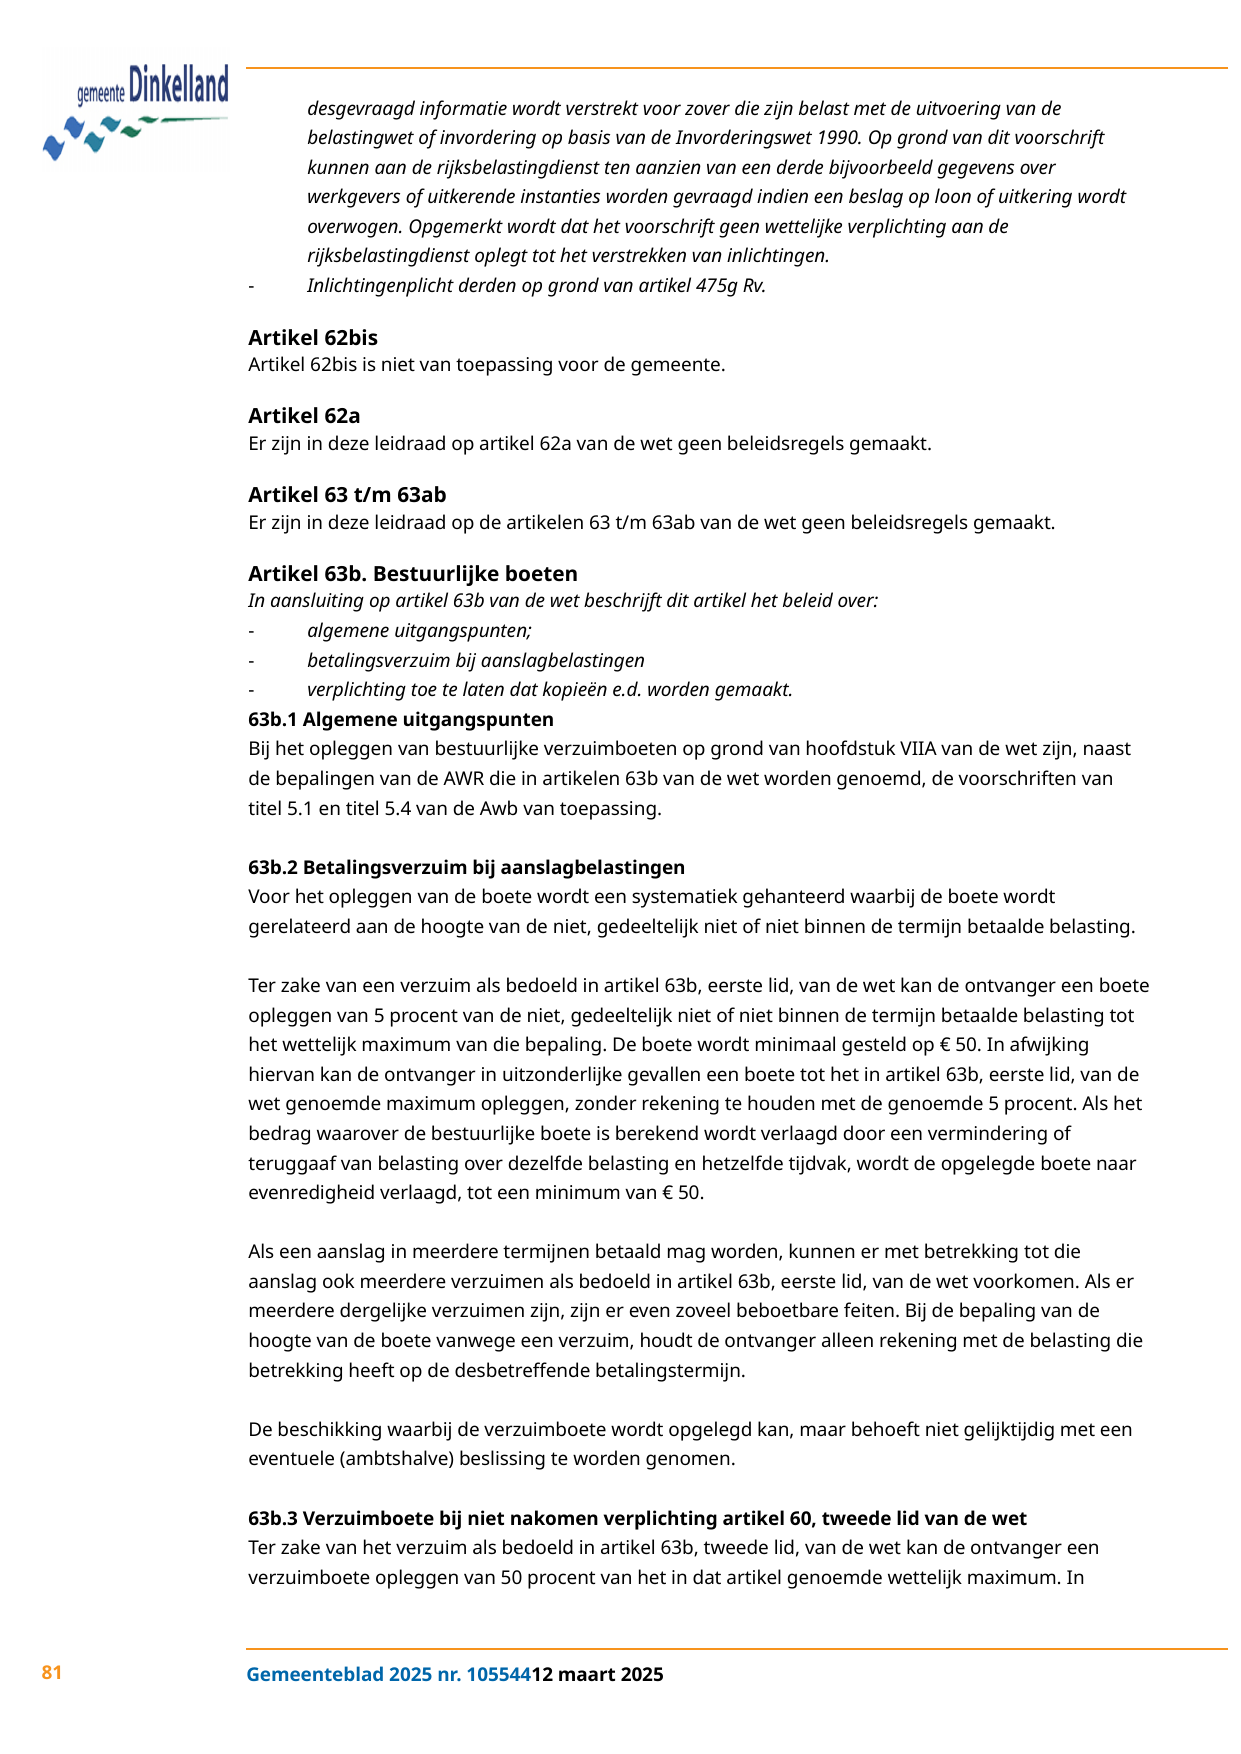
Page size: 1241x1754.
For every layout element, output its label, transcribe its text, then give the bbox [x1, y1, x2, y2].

text Artikel 62bis [248, 323, 1152, 351]
list betalingsverzuim bij aanslagbelastingen [248, 647, 1152, 673]
text Artikel 63 t/m 63ab [248, 480, 1152, 509]
text Ter zake van een verzuim als bedoeld in artikel 63b, eerste lid, van de wet kan de ontvanger een boete opleggen van 5 procent van de niet, gedeeltelijk niet of niet binnen de termijn betaalde belasting tot het wettelijk maximum van die bepaling. De boete wordt minimaal gesteld op € 50. In afwijking hiervan kan de ontvanger in uitzonderlijke gevallen een boete tot het in artikel 63b, eerste lid, van de wet genoemde maximum opleggen, zonder rekening te houden met de genoemde 5 procent. Als het bedrag waarover de bestuurlijke boete is berekend wordt verlaagd door een vermindering of teruggaaf van belasting over dezelfde belasting en hetzelfde tijdvak, wordt de opgelegde boete naar evenredigheid verlaagd, tot een minimum van € 50. [248, 972, 1152, 1205]
text Er zijn in deze leidraad op de artikelen 63 t/m 63ab van de wet geen beleidsregels gemaakt. [248, 509, 1152, 534]
text Artikel 62bis is niet van toepassing voor de gemeente. [248, 351, 1152, 377]
list Inlichtingenplicht derden op grond van artikel 475g Rv. [248, 272, 1152, 298]
text Bij het opleggen van bestuurlijke verzuimboeten op grond van hoofdstuk VIIA van de wet zijn, naast de bepalingen van de AWR die in artikelen 63b van de wet worden genoemd, de voorschriften van titel 5.1 en titel 5.4 van de Awb van toepassing. [248, 736, 1152, 821]
text 63b.1 Algemene uitgangspunten [248, 706, 1152, 732]
text In aansluiting op artikel 63b van de wet beschrijft dit artikel het beleid over: [248, 588, 1152, 613]
list desgevraagd informatie wordt verstrekt voor zover die zijn belast met de uitvoering van de belastingwet of invordering op basis van de Invorderingswet 1990. Op grond van dit voorschrift kunnen aan de rijksbelastingdienst ten aanzien van een derde bijvoorbeeld gegevens over werkgevers of uitkerende instanties worden gevraagd indien een beslag op loon of uitkering wordt overwogen. Opgemerkt wordt dat het voorschrift geen wettelijke verplichting aan de rijksbelastingdienst oplegt tot het verstrekken van inlichtingen. [248, 95, 1152, 268]
text De beschikking waarbij de verzuimboete wordt opgelegd kan, maar behoeft niet gelijktijdig met een eventuele (ambtshalve) beslissing te worden genomen. [248, 1416, 1152, 1471]
picture [41, 47, 231, 172]
text Er zijn in deze leidraad op artikel 62a van de wet geen beleidsregels gemaakt. [248, 430, 1152, 456]
text 63b.3 Verzuimboete bij niet nakomen verplichting artikel 60, tweede lid van de wet [248, 1505, 1152, 1531]
text Artikel 63b. Bestuurlijke boeten [248, 559, 1152, 588]
text Artikel 62a [248, 402, 1152, 430]
text Ter zake van het verzuim als bedoeld in artikel 63b, tweede lid, van de wet kan de ontvanger een verzuimboete opleggen van 50 procent van het in dat artikel genoemde wettelijk maximum. In [248, 1534, 1152, 1590]
text Als een aanslag in meerdere termijnen betaald mag worden, kunnen er met betrekking tot die aanslag ook meerdere verzuimen als bedoeld in artikel 63b, eerste lid, van de wet voorkomen. Als er meerdere dergelijke verzuimen zijn, zijn er even zoveel beboetbare feiten. Bij de bepaling van de hoogte van de boete vanwege een verzuim, houdt de ontvanger alleen rekening met de belasting die betrekking heeft op de desbetreffende betalingstermijn. [248, 1238, 1152, 1383]
text Voor het opleggen van de boete wordt een systematiek gehanteerd waarbij de boete wordt gerelateerd aan de hoogte van de niet, gedeeltelijk niet of niet binnen de termijn betaalde belasting. [248, 883, 1152, 939]
list algemene uitgangspunten; [248, 617, 1152, 643]
text 63b.2 Betalingsverzuim bij aanslagbelastingen [248, 854, 1152, 880]
list verplichting toe te laten dat kopieën e.d. worden gemaakt. [248, 676, 1152, 702]
